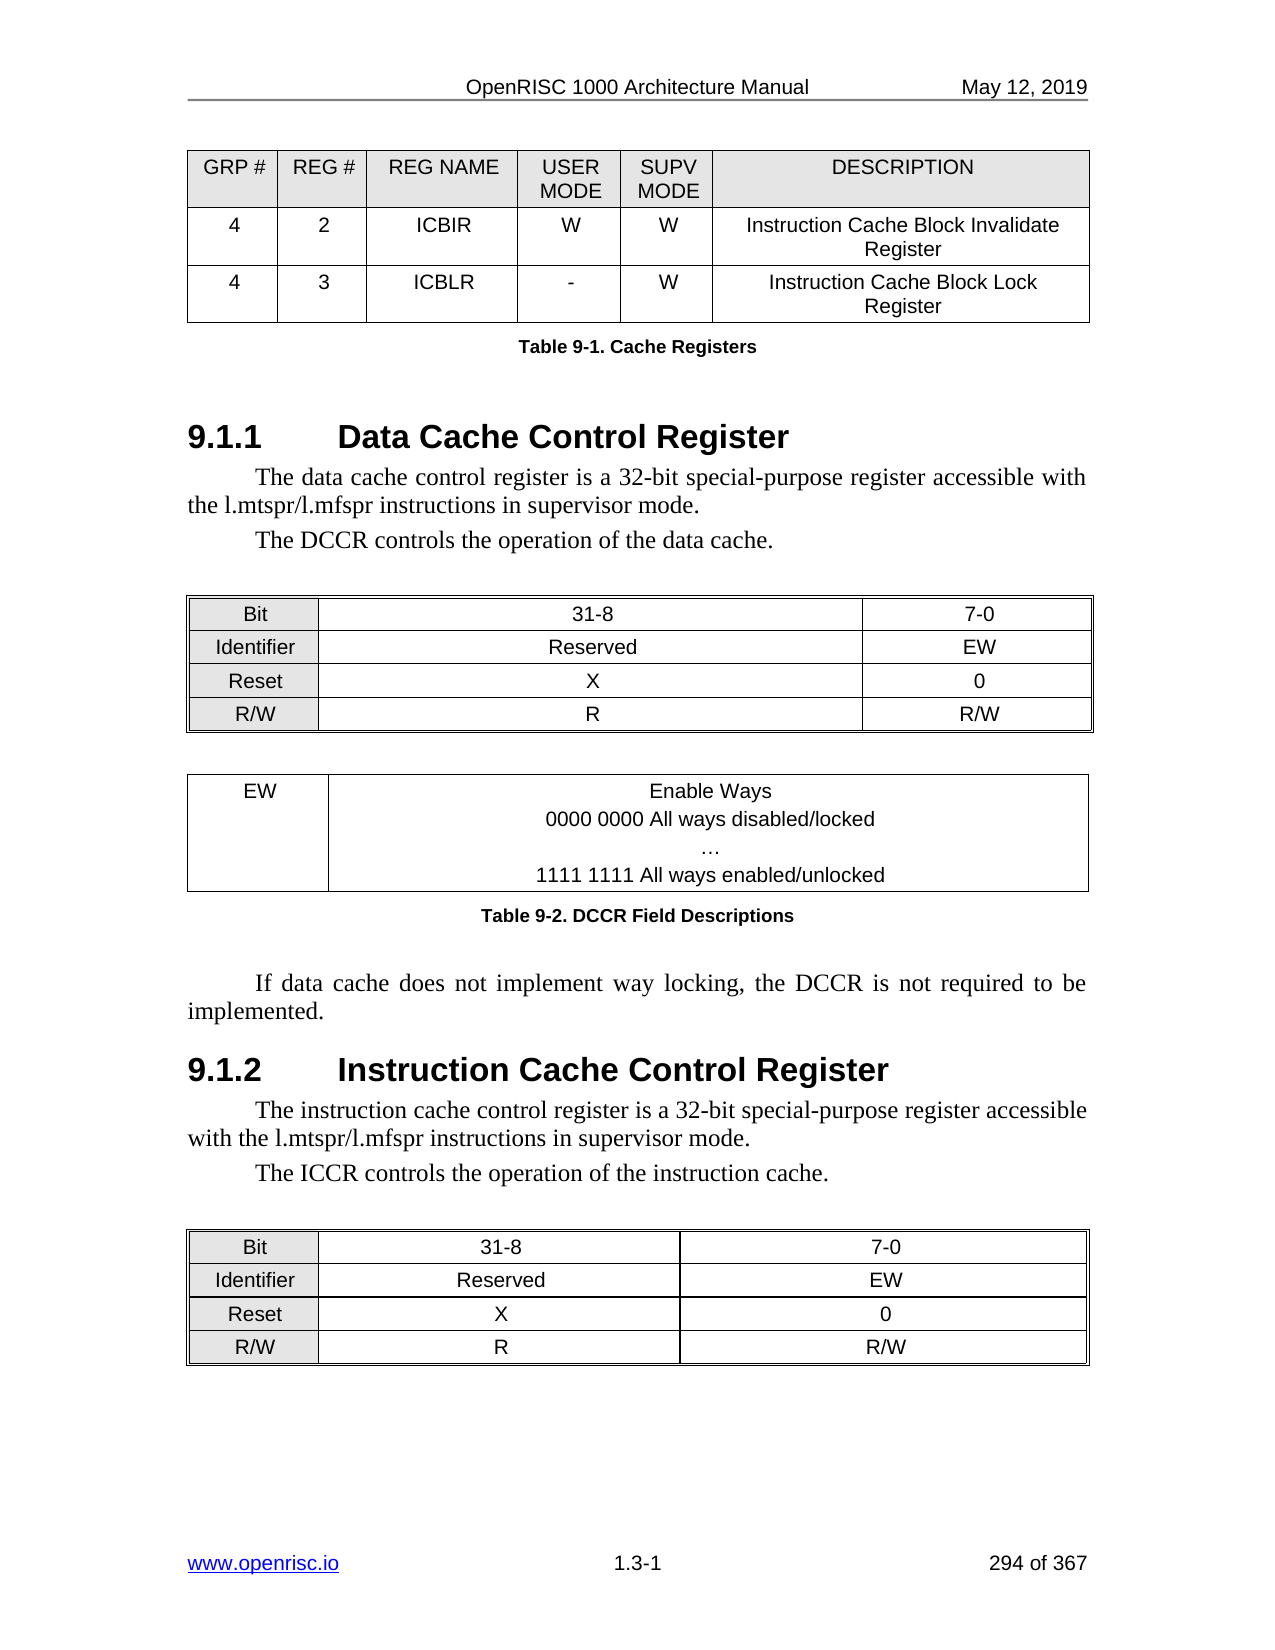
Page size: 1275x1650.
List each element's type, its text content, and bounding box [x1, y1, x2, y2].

table_cell 3 [278, 266, 366, 322]
text Table 9-2. DCCR Field Descriptions [187, 905, 1087, 926]
subtitle Data Cache Control Register [187, 417, 1087, 455]
table_header REG # [278, 151, 366, 207]
text The ICCR controls the operation of the instruction cache. [187, 1158, 1087, 1187]
table_header Bit [190, 599, 318, 630]
text The instruction cache control register is a 32-bit special-purpose register accessible with the l.mtspr/l.mfspr instructions in supervisor mode. [187, 1095, 1087, 1152]
text The DCCR controls the operation of the data cache. [187, 525, 1087, 554]
table_cell X [319, 664, 862, 697]
table_header 31-8 [319, 599, 862, 630]
table_cell 2 [278, 208, 366, 264]
table_cell - [518, 266, 620, 322]
table_cell R/W [190, 1331, 318, 1363]
table_cell 0 [863, 664, 1091, 697]
table_cell R/W [681, 1331, 1086, 1363]
table_cell Reserved [319, 631, 862, 663]
table_header 7-0 [863, 599, 1091, 630]
table_cell ICBLR [367, 266, 517, 322]
table_cell 4 [188, 208, 277, 264]
table_cell X [319, 1298, 679, 1330]
table_header GRP # [188, 151, 277, 207]
table_cell EW [863, 631, 1091, 663]
text Table 9-1. Cache Registers [187, 335, 1087, 357]
table_cell W [518, 208, 620, 264]
table_header DESCRIPTION [713, 151, 1089, 207]
table_header USER MODE [518, 151, 620, 207]
table_cell W [621, 208, 712, 264]
table_cell Instruction Cache Block Invalidate Register [713, 208, 1089, 264]
table_header EW [188, 775, 328, 891]
table_header 7-0 [681, 1232, 1086, 1263]
table_cell R/W [190, 698, 318, 730]
table_cell ICBIR [367, 208, 517, 264]
table_header REG NAME [367, 151, 517, 207]
table_cell R [319, 1331, 679, 1363]
table_header SUPV MODE [621, 151, 712, 207]
table_cell Identifier [190, 1264, 318, 1296]
table_cell R [319, 698, 862, 730]
table_cell EW [681, 1264, 1086, 1296]
table_cell 0 [681, 1298, 1086, 1330]
table_cell Reset [190, 1298, 318, 1330]
table_cell Instruction Cache Block Lock Register [713, 266, 1089, 322]
table_header Bit [190, 1232, 318, 1263]
subtitle Instruction Cache Control Register [187, 1050, 1087, 1088]
table_cell W [621, 266, 712, 322]
table_cell Reset [190, 664, 318, 697]
text The data cache control register is a 32-bit special-purpose register accessible with the l.mtspr/l.mfspr instructions in supervisor mode. [187, 462, 1087, 519]
table_cell R/W [863, 698, 1091, 730]
table_cell Reserved [319, 1264, 679, 1296]
text If data cache does not implement way locking, the DCCR is not required to be implemented. [187, 968, 1087, 1025]
table_cell 4 [188, 266, 277, 322]
table_cell Identifier [190, 631, 318, 663]
table_header Enable Ways 0000 0000 All ways disabled/locked … 1111 1111 All ways enabled/unlocked [329, 775, 1088, 891]
table_header 31-8 [319, 1232, 679, 1263]
